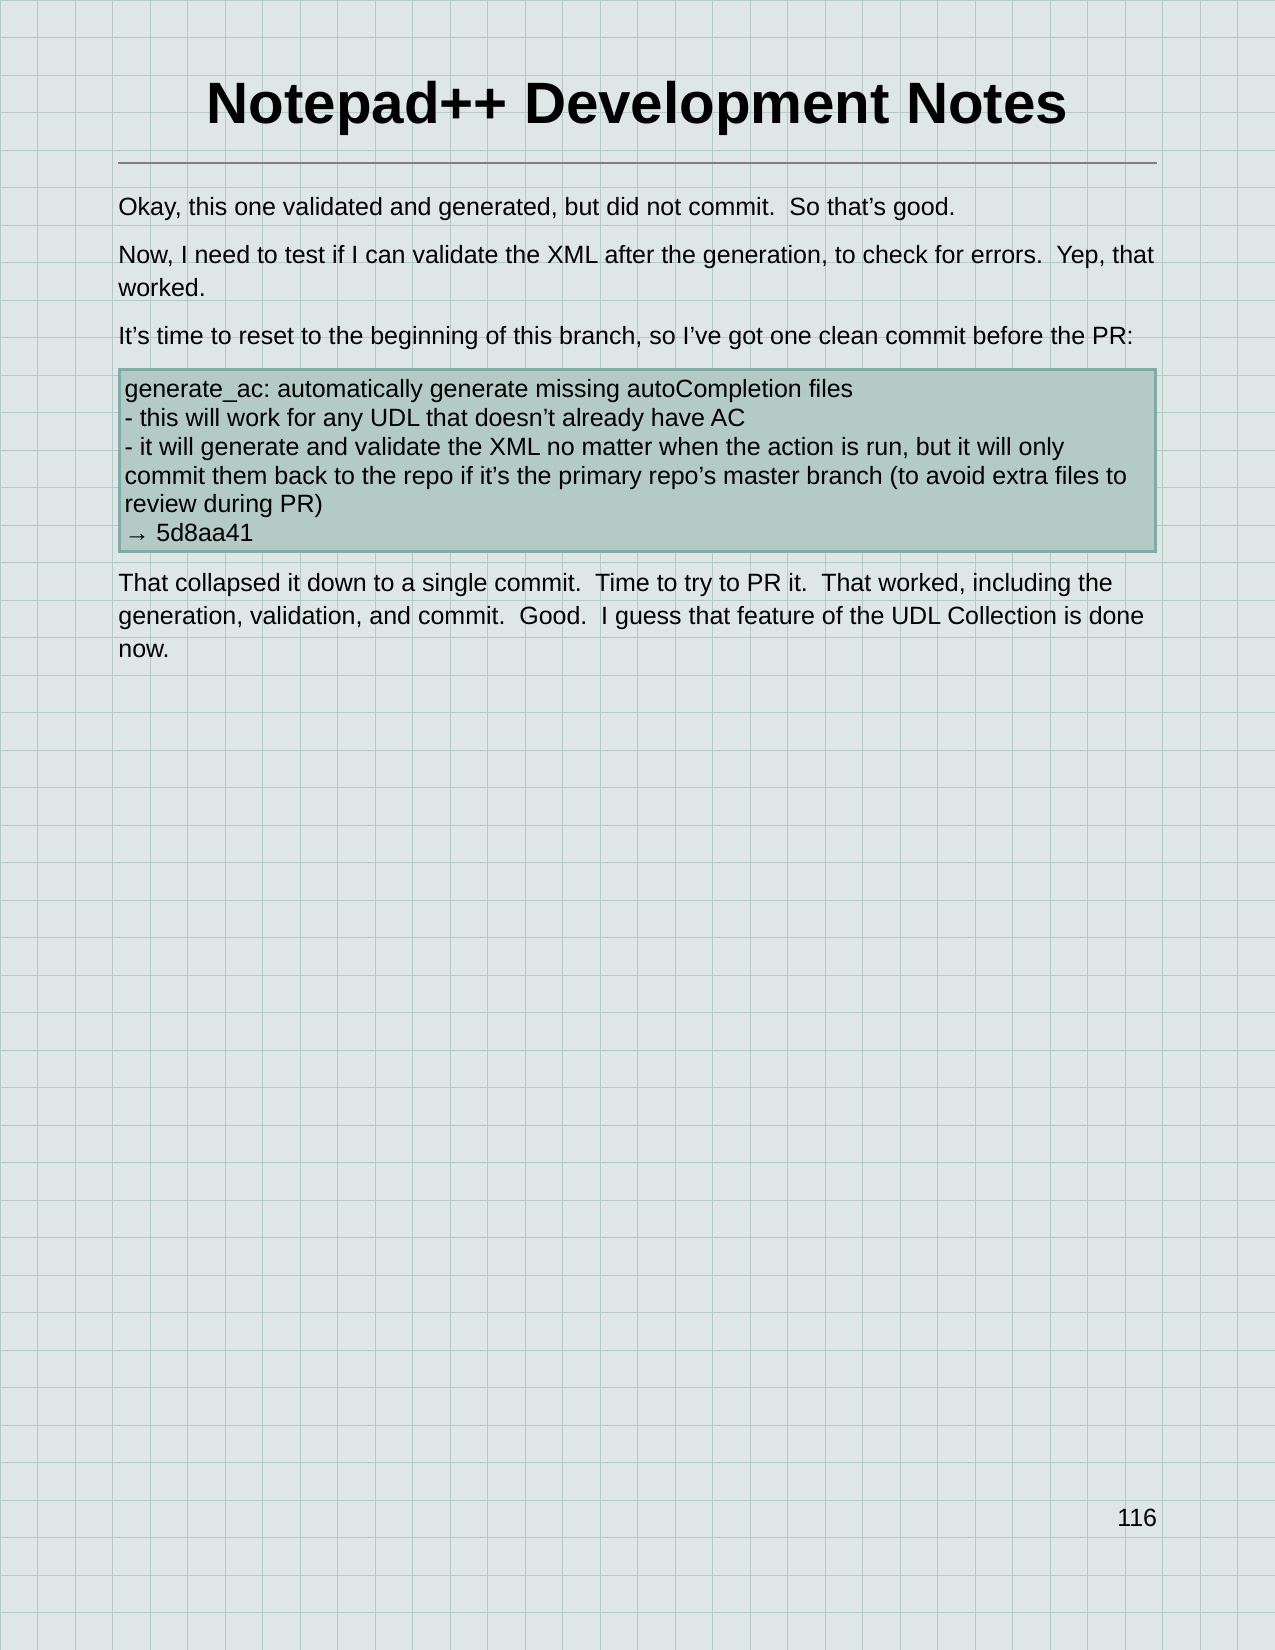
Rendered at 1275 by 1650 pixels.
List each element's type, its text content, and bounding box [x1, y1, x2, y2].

text Now, I need to test if I can validate the XML after the generation, to check for errors. Yep, that worked. [118, 240, 1157, 302]
text It’s time to reset to the beginning of this branch, so I’ve got one clean commit before the PR: [118, 321, 1157, 349]
text That collapsed it down to a single commit. Time to try to PR it. That worked, including the generation, validation, and commit. Good. I guess that feature of the UDL Collection is done now. [118, 568, 1157, 663]
text Okay, this one validated and generated, but did not commit. So that’s good. [118, 192, 1157, 221]
text generate_ac: automatically generate missing autoCompletion files - this will work for any UDL that doesn’t already have AC - it will generate and validate the XML no matter when the action is run, but it will only commit them back to the repo if it’s the primary repo’s master branch (to avoid extra files to review during PR) → 5d8aa41 [121, 371, 1154, 550]
